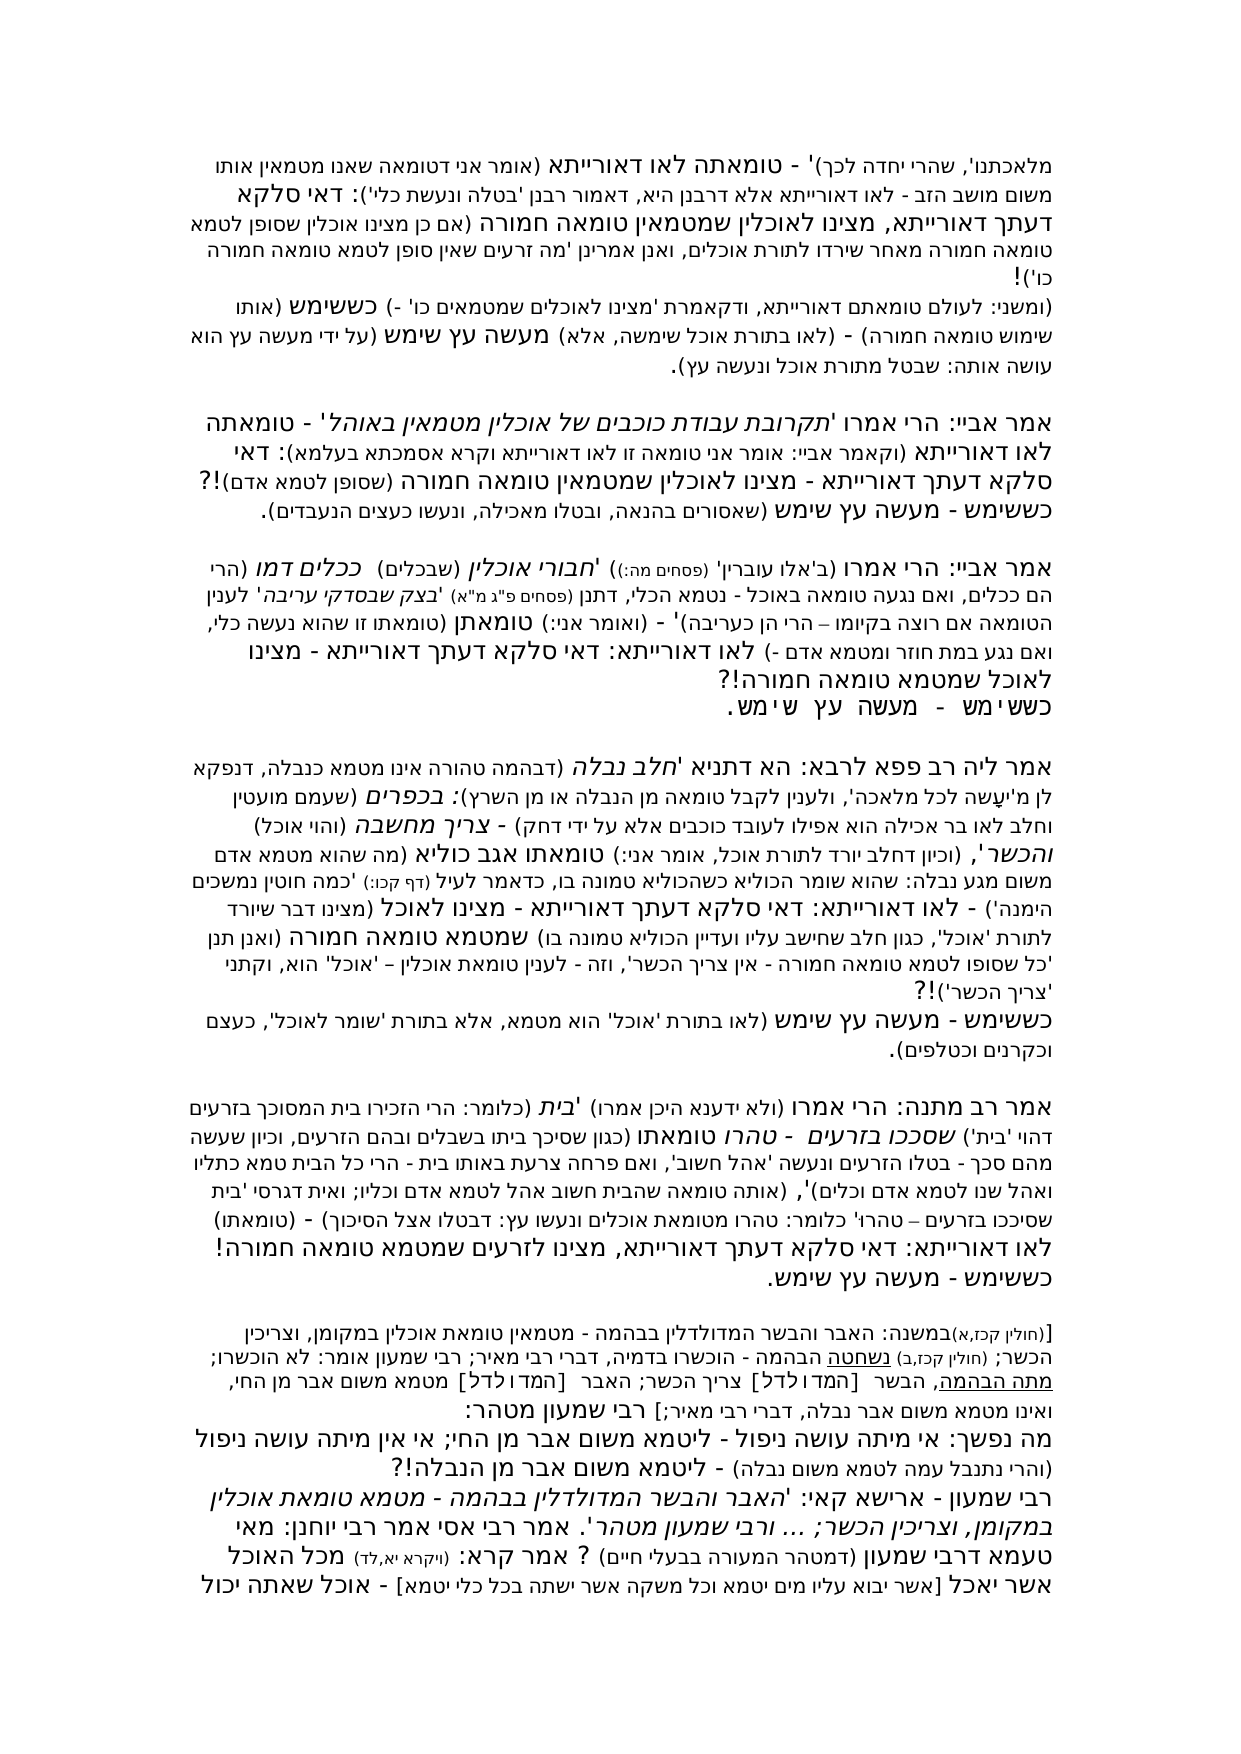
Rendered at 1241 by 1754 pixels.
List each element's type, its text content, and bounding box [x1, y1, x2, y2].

text מה נפשך: אי מיתה עושה ניפול - ליטמא משום אבר מן החי; אי אין מיתה עושה ניפול (והרי נתנבל עמה לטמא משום נבלה) - ליטמא משום אבר מן הנבלה!? [187, 1424, 1053, 1483]
text כששימש - מעשה עץ שימש. [187, 1263, 1053, 1292]
text אמר ליה רב פפא לרבא: הא דתניא 'חלב נבלה (דבהמה טהורה אינו מטמא כנבלה, דנפקא לן מ'יעָשה לכל מלאכה', ולענין לקבל טומאה מן הנבלה או מן השרץ): בכפרים (שעמם מועטין וחלב לאו בר אכילה הוא אפילו לעובד כוכבים אלא על ידי דחק) - צריך מחשבה (והוי אוכל) והכשר', (וכיון דחלב יורד לתורת אוכל, אומר אני:) טומאתו אגב כוליא (מה שהוא מטמא אדם משום מגע נבלה: שהוא שומר הכוליא כשהכוליא טמונה בו, כדאמר לעיל (דף קכו:) 'כמה חוטין נמשכים הימנה') - לאו דאורייתא: דאי סלקא דעתך דאורייתא - מצינו לאוכל (מצינו דבר שיורד לתורת 'אוכל', כגון חלב שחישב עליו ועדיין הכוליא טמונה בו) שמטמא טומאה חמורה (ואנן תנן 'כל שסופו לטמא טומאה חמורה - אין צריך הכשר', וזה - לענין טומאת אוכלין – 'אוכל' הוא, וקתני 'צריך הכשר')!? [187, 752, 1053, 1005]
text [(חולין קכז,א)במשנה: האבר והבשר המדולדלין בבהמה - מטמאין טומאת אוכלין במקומן, וצריכין הכשר; (חולין קכז,ב) נשחטה הבהמה - הוכשרו בדמיה, דברי רבי מאיר; רבי שמעון אומר: לא הוכשרו; מתה הבהמה, הבשר [המדולדל] צריך הכשר; האבר [המדולדל] מטמא משום אבר מן החי, ואינו מטמא משום אבר נבלה, דברי רבי מאיר;] רבי שמעון מטהר: [187, 1321, 1053, 1424]
text אמר אביי: הרי אמרו (ב'אלו עוברין' (פסחים מה:)) 'חבורי אוכלין (שבכלים) ככלים דמו (הרי הם ככלים, ואם נגעה טומאה באוכל - נטמא הכלי, דתנן (פסחים פ"ג מ"א) 'בצק שבסדקי עריבה' לענין הטומאה אם רוצה בקיומו – הרי הן כעריבה)' - (ואומר אני:) טומאתן (טומאתו זו שהוא נעשה כלי, ואם נגע במת חוזר ומטמא אדם -) לאו דאורייתא: דאי סלקא דעתך דאורייתא - מצינו לאוכל שמטמא טומאה חמורה!? [187, 553, 1053, 695]
text (ומשני: לעולם טומאתם דאורייתא, ודקאמרת 'מצינו לאוכלים שמטמאים כו' -) כששימש (אותו שימוש טומאה חמורה) - (לאו בתורת אוכל שימשה, אלא) מעשה עץ שימש (על ידי מעשה עץ הוא עושה אותה: שבטל מתורת אוכל ונעשה עץ). [187, 291, 1053, 379]
text כששימש - מעשה עץ שימש (שאסורים בהנאה, ובטלו מאכילה, ונעשו כעצים הנעבדים). [187, 495, 1053, 524]
text כששימש - מעשה עץ שימש (לאו בתורת 'אוכל' הוא מטמא, אלא בתורת 'שומר לאוכל', כעצם וכקרנים וכטלפים). [187, 1005, 1053, 1063]
text אמר רב מתנה: הרי אמרו (ולא ידענא היכן אמרו) 'בית (כלומר: הרי הזכירו בית המסוכך בזרעים דהוי 'בית') שסככו בזרעים - טהרו טומאתו (כגון שסיכך ביתו בשבלים ובהם הזרעים, וכיון שעשה מהם סכך - בטלו הזרעים ונעשה 'אהל חשוב', ואם פרחה צרעת באותו בית - הרי כל הבית טמא כתליו ואהל שנו לטמא אדם וכלים)', (אותה טומאה שהבית חשוב אהל לטמא אדם וכליו; ואית דגרסי 'בית שסיככו בזרעים – טהרוּ' כלומר: טהרו מטומאת אוכלים ונעשו עץ: דבטלו אצל הסיכוך) - (טומאתו) לאו דאורייתא: דאי סלקא דעתך דאורייתא, מצינו לזרעים שמטמא טומאה חמורה! [187, 1092, 1053, 1263]
text אמר אביי: הרי אמרו 'תקרובת עבודת כוכבים של אוכלין מטמאין באוהל' - טומאתה לאו דאורייתא (וקאמר אביי: אומר אני טומאה זו לאו דאורייתא וקרא אסמכתא בעלמא): דאי סלקא דעתך דאורייתא - מצינו לאוכלין שמטמאין טומאה חמורה (שסופן לטמא אדם)!? [187, 408, 1053, 495]
text כששימש - מעשה עץ שימש. [187, 695, 1053, 723]
text רבי שמעון - ארישא קאי: 'האבר והבשר המדולדלין בבהמה - מטמא טומאת אוכלין במקומן, וצריכין הכשר; ... ורבי שמעון מטהר'. אמר רבי אסי אמר רבי יוחנן: מאי טעמא דרבי שמעון (דמטהר המעורה בבעלי חיים) ? אמר קרא: (ויקרא יא,לד) מכל האוכל אשר יאכל [אשר יבוא עליו מים יטמא וכל משקה אשר ישתה בכל כלי יטמא] - אוכל שאתה יכול [187, 1483, 1053, 1600]
text מלאכתנו', שהרי יחדה לכך)' - טומאתה לאו דאורייתא (אומר אני דטומאה שאנו מטמאין אותו משום מושב הזב - לאו דאורייתא אלא דרבנן היא, דאמור רבנן 'בטלה ונעשת כלי'): דאי סלקא דעתך דאורייתא, מצינו לאוכלין שמטמאין טומאה חמורה (אם כן מצינו אוכלין שסופן לטמא טומאה חמורה מאחר שירדו לתורת אוכלים, ואנן אמרינן 'מה זרעים שאין סופן לטמא טומאה חמורה כו')! [187, 150, 1053, 291]
